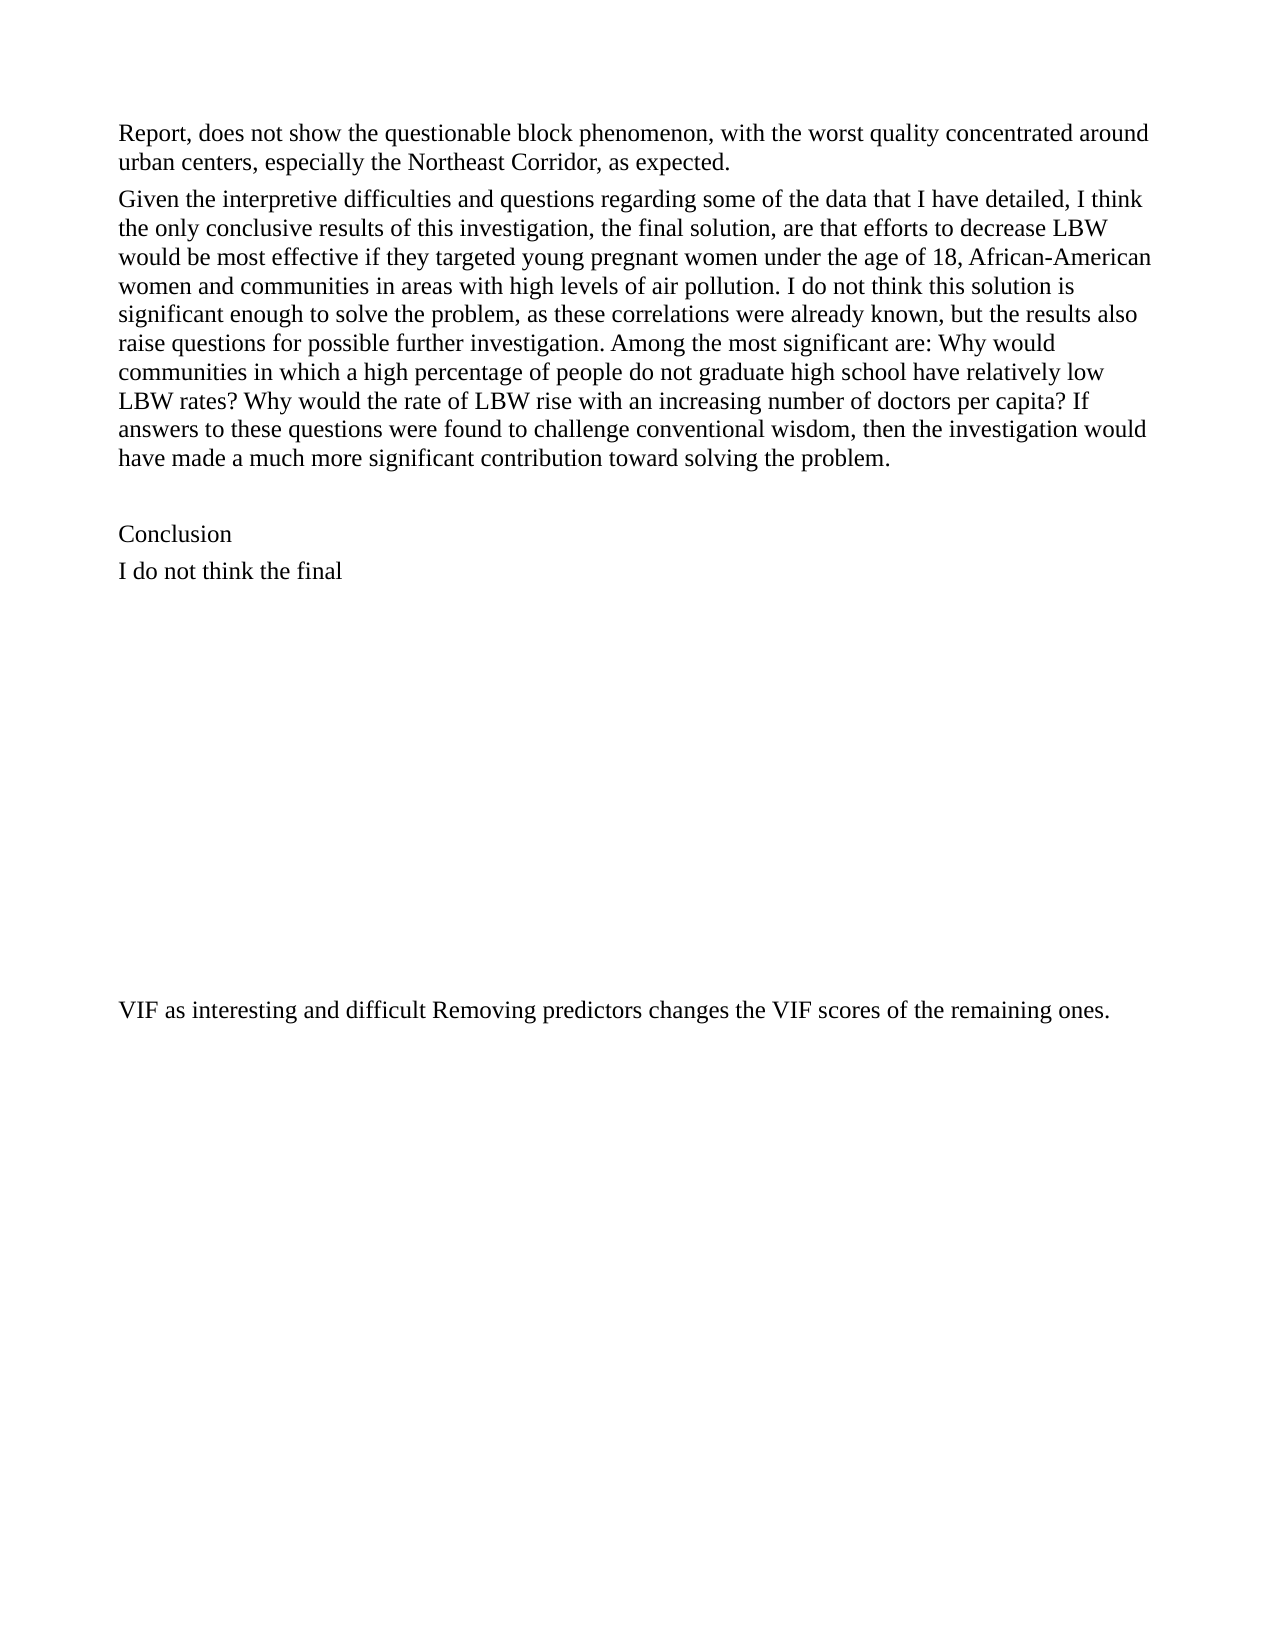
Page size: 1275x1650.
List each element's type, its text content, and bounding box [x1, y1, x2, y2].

text Report, does not show the questionable block phenomenon, with the worst quality concentrated around urban centers, especially the Northeast Corridor, as expected. [118, 118, 1157, 176]
text I do not think the final [118, 556, 1157, 585]
text Conclusion [118, 519, 1157, 547]
text VIF as interesting and difficult Removing predictors changes the VIF scores of the remaining ones. [118, 995, 1157, 1023]
text Given the interpretive difficulties and questions regarding some of the data that I have detailed, I think the only conclusive results of this investigation, the final solution, are that efforts to decrease LBW would be most effective if they targeted young pregnant women under the age of 18, African-American women and communities in areas with high levels of air pollution. I do not think this solution is significant enough to solve the problem, as these correlations were already known, but the results also raise questions for possible further investigation. Among the most significant are: Why would communities in which a high percentage of people do not graduate high school have relatively low LBW rates? Why would the rate of LBW rise with an increasing number of doctors per capita? If answers to these questions were found to challenge conventional wisdom, then the investigation would have made a much more significant contribution toward solving the problem. [118, 184, 1157, 472]
